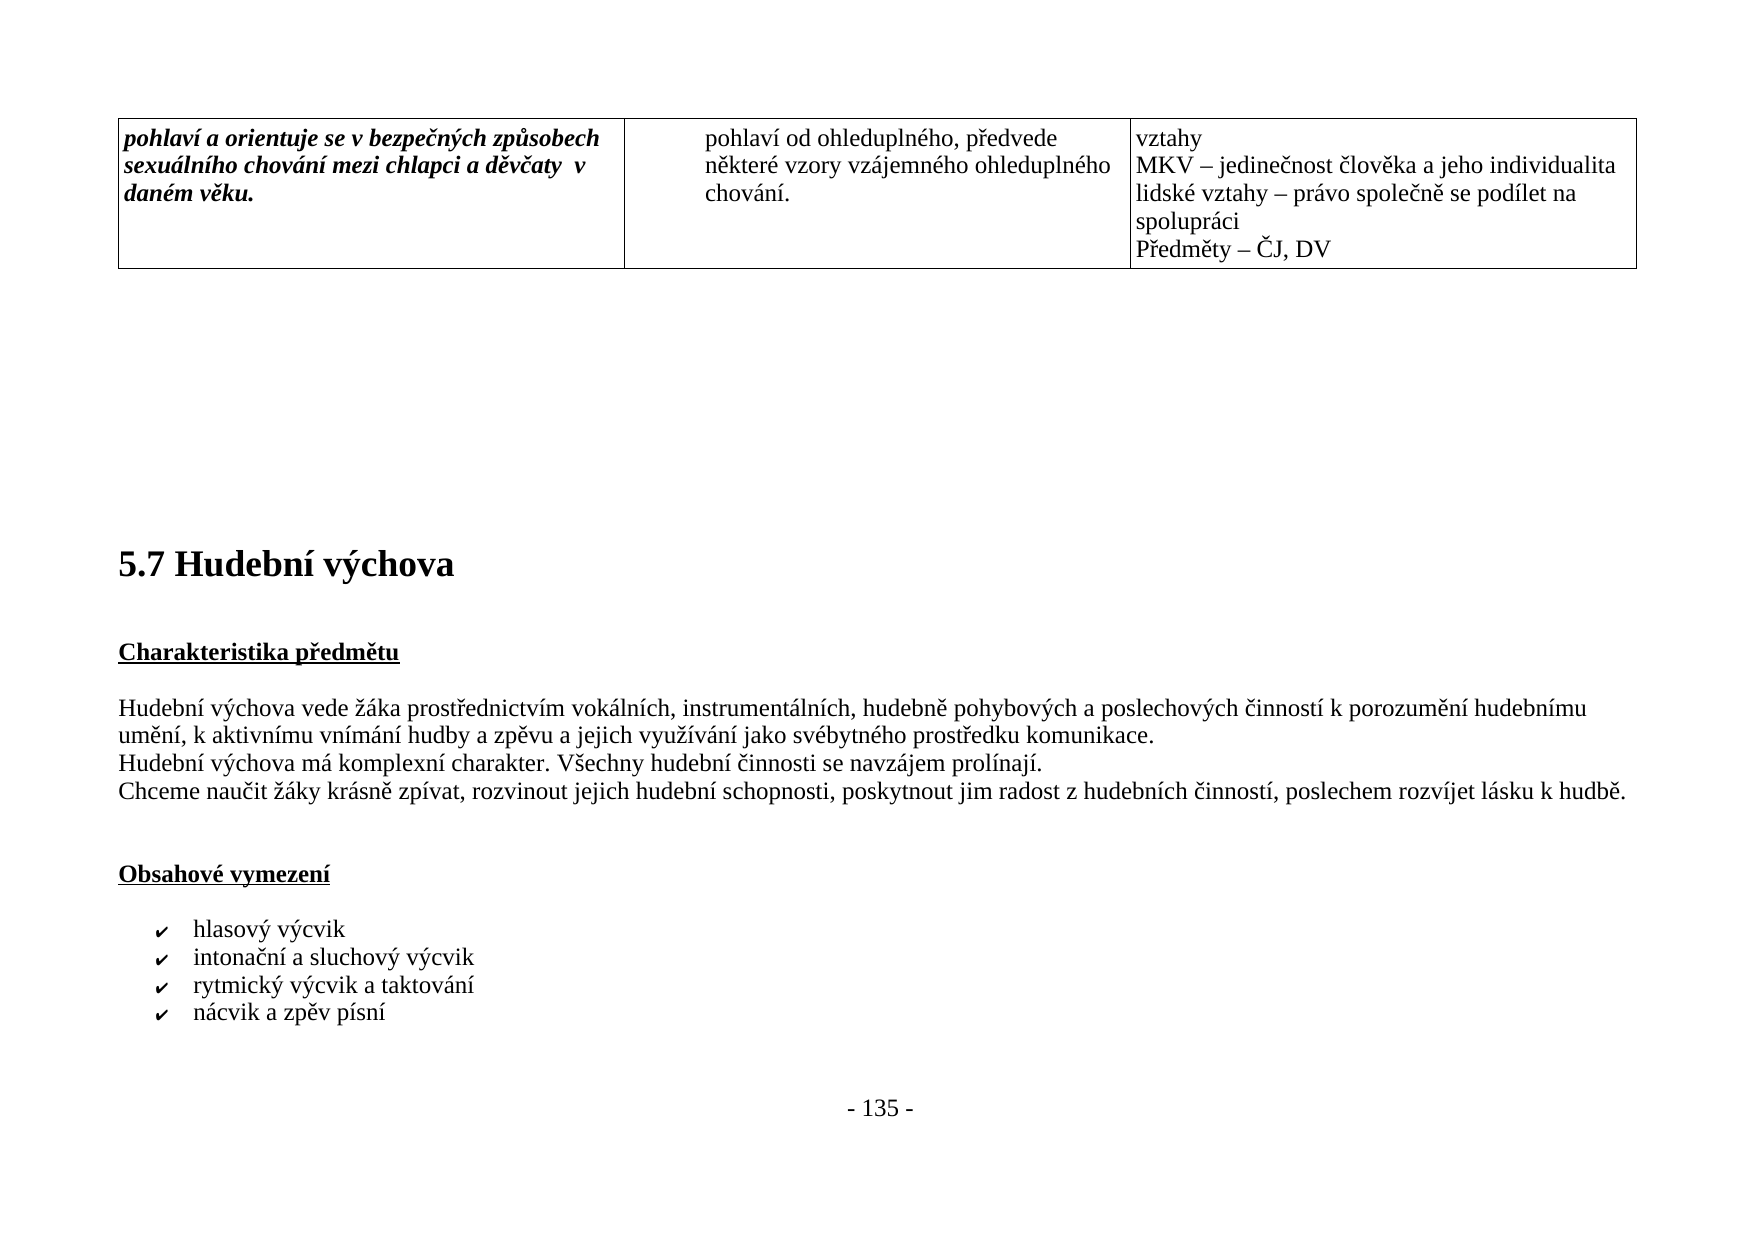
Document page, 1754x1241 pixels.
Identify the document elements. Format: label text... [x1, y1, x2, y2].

table_cell pohlaví a orientuje se v bezpečných způsobech sexuálního chování mezi chlapci a děvčaty v daném věku. [119, 119, 624, 268]
text Charakteristika předmětu [118, 638, 1636, 666]
text Chceme naučit žáky krásně zpívat, rozvinout jejich hudební schopnosti, poskytnout jim radost z hudebních činností, poslechem rozvíjet lásku k hudbě. [118, 777, 1636, 804]
table_cell pohlaví od ohleduplného, předvede některé vzory vzájemného ohleduplného chování. [625, 119, 1130, 268]
subtitle 5.7 Hudební výchova [118, 543, 1636, 584]
text Hudební výchova má komplexní charakter. Všechny hudební činnosti se navzájem prolínají. [118, 749, 1636, 777]
list hlasový výcvik [156, 915, 1636, 943]
list nácvik a zpěv písní [156, 998, 1636, 1026]
list intonační a sluchový výcvik [156, 943, 1636, 971]
table_cell vztahy MKV – jedinečnost člověka a jeho individualita lidské vztahy – právo společně se podílet na spolupráci Předměty – ČJ, DV [1131, 119, 1636, 268]
list rytmický výcvik a taktování [156, 971, 1636, 998]
text Hudební výchova vede žáka prostřednictvím vokálních, instrumentálních, hudebně pohybových a poslechových činností k porozumění hudebnímu umění, k aktivnímu vnímání hudby a zpěvu a jejich využívání jako svébytného prostředku komunikace. [118, 694, 1636, 749]
text Obsahové vymezení [118, 860, 1636, 888]
